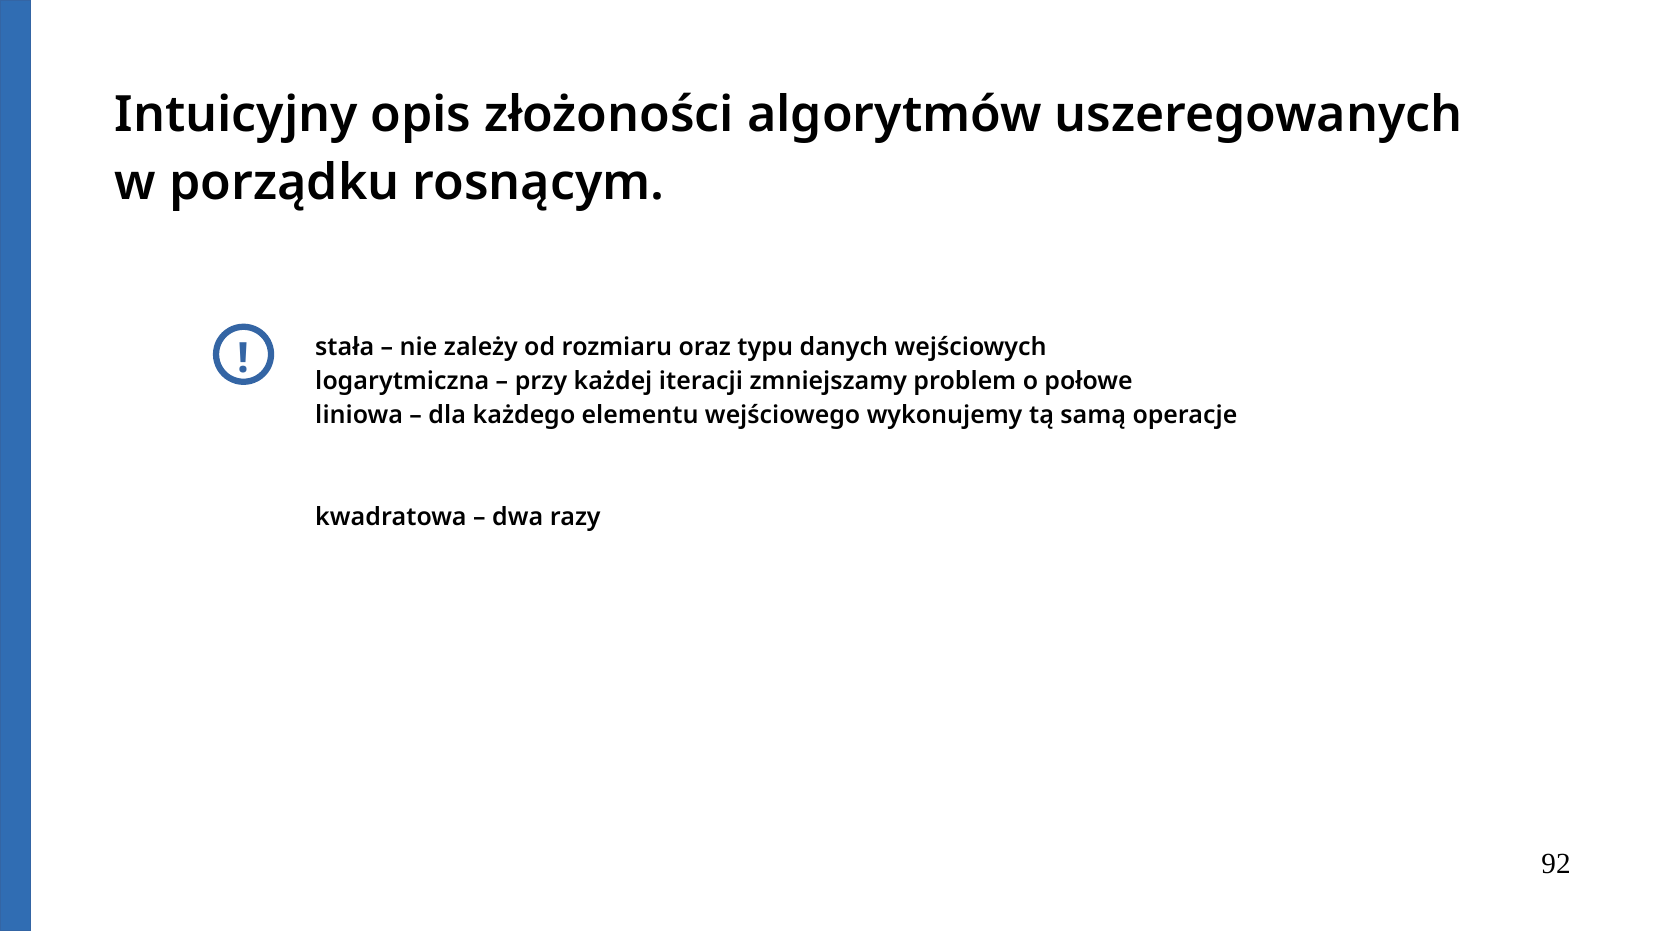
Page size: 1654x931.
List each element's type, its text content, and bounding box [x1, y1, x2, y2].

text_box [0, 0, 31, 931]
text_box [216, 337, 222, 372]
text_box ! [222, 320, 265, 389]
text_box ! [223, 372, 266, 392]
text_box stała – nie zależy od rozmiaru oraz typu danych wejściowych logarytmiczna – przy każdej iteracji zmniejszamy problem o połowe liniowa – dla każdego elementu wejściowego wykonujemy tą samą operacje kwadratowa – dwa razy [300, 321, 1528, 895]
text_box Intuicyjny opis złożoności algorytmów uszeregowanych w porządku rosnącym. [100, 70, 1532, 212]
text_box [265, 337, 272, 372]
